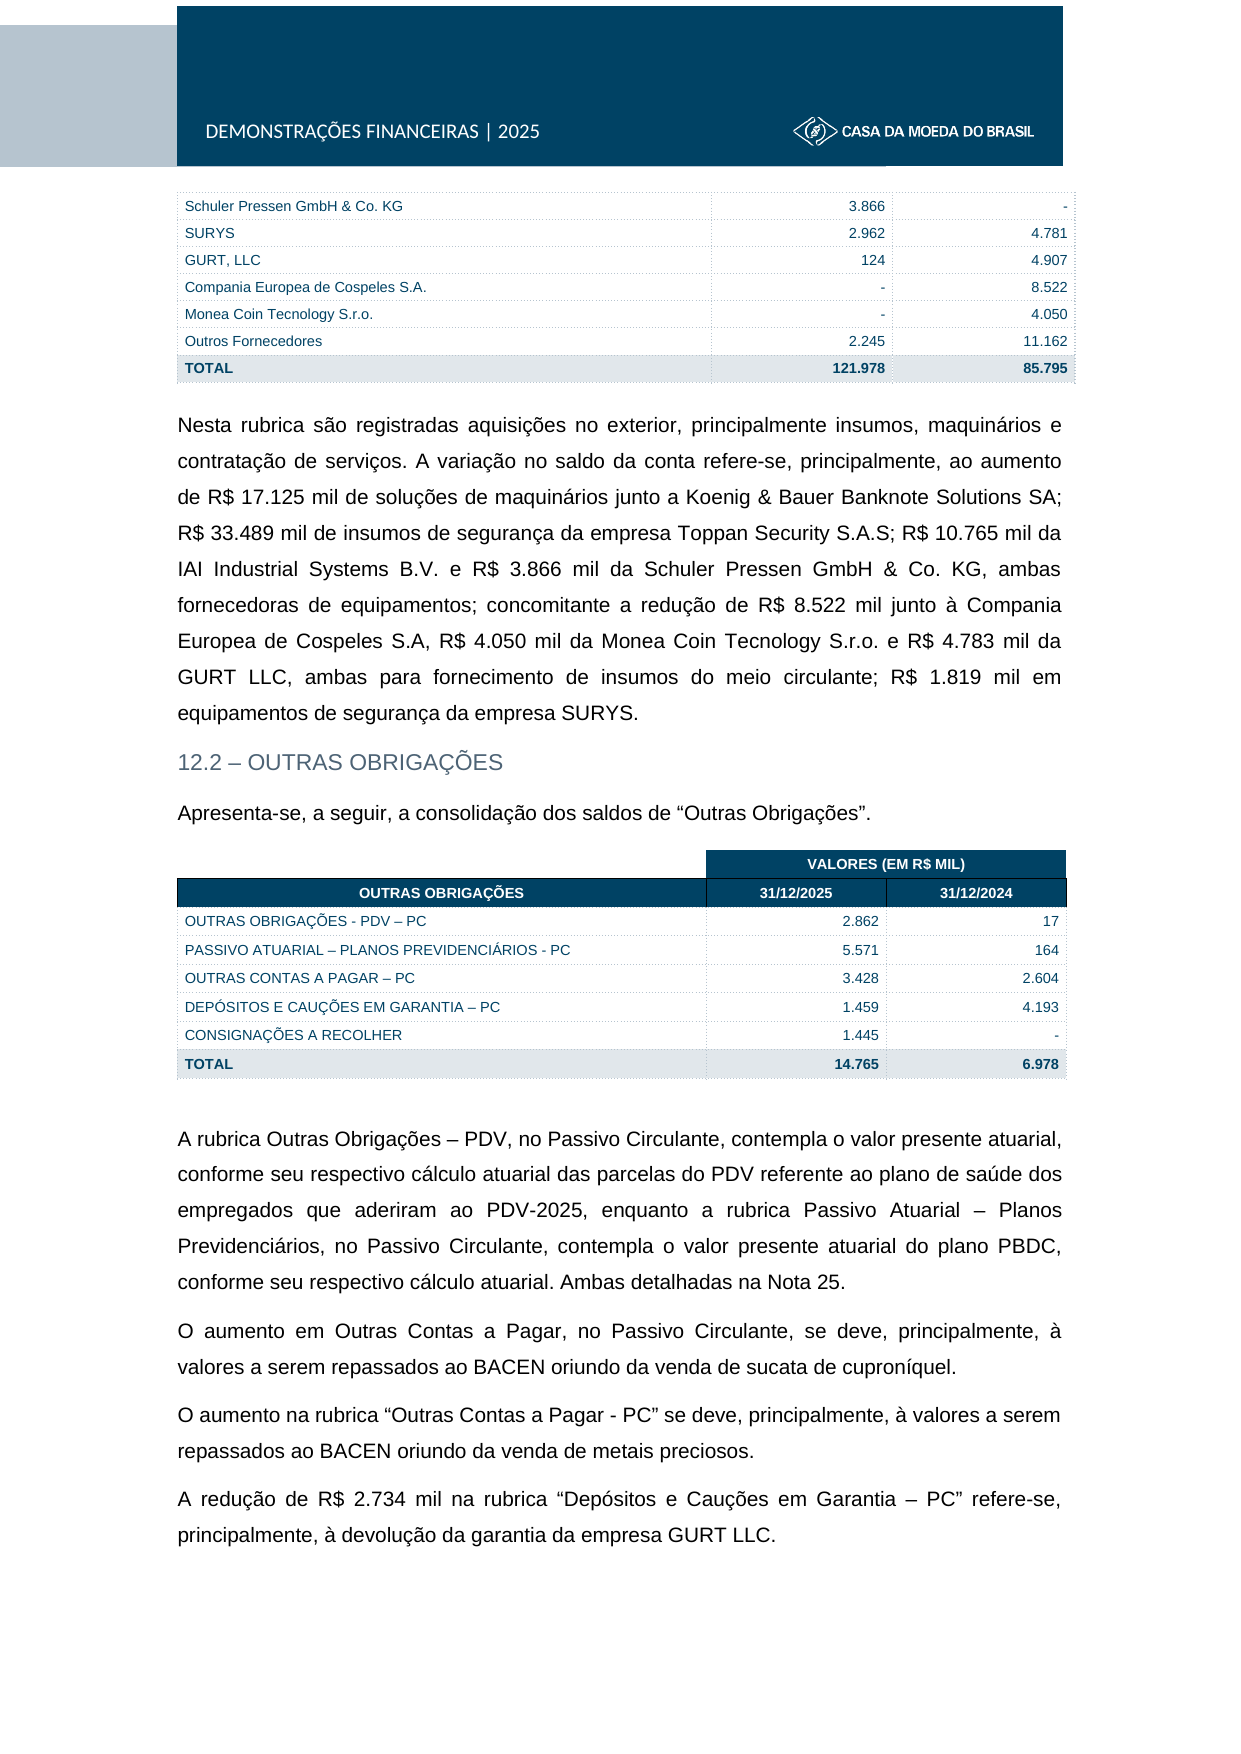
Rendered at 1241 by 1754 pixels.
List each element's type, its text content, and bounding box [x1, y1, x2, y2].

table_cell 17 [886, 907, 1066, 935]
table_cell 2.604 [886, 964, 1066, 992]
table_cell 31/12/2024 [887, 879, 1066, 907]
table_cell OUTRAS OBRIGAÇÕES [178, 879, 706, 907]
table_cell 1.459 [706, 992, 886, 1021]
table_cell 4.907 [893, 246, 1075, 273]
table_cell GURT, LLC [177, 246, 711, 273]
table_cell 1.445 [706, 1021, 886, 1049]
table_cell 2.962 [711, 219, 892, 246]
table_cell CONSIGNAÇÕES A RECOLHER [177, 1021, 706, 1049]
table_cell 3.428 [706, 964, 886, 992]
table_cell 85.795 [893, 355, 1075, 382]
text Apresenta-se, a seguir, a consolidação dos saldos de “Outras Obrigações”. [177, 801, 1063, 825]
table_cell 4.050 [893, 300, 1075, 327]
table_cell OUTRAS CONTAS A PAGAR – PC [177, 964, 706, 992]
table_cell TOTAL [177, 355, 711, 382]
text Nesta rubrica são registradas aquisições no exterior, principalmente insumos, maquinários e contratação de serviços. A variação no saldo da conta refere-se, principalmente, ao aumento de R$ 17.125 mil de soluções de maquinários junto a Koenig & Bauer Banknote Solutions SA; R$ 33.489 mil de insumos de segurança da empresa Toppan Security S.A.S; R$ 10.765 mil da IAI Industrial Systems B.V. e R$ 3.866 mil da Schuler Pressen GmbH & Co. KG, ambas fornecedoras de equipamentos; concomitante a redução de R$ 8.522 mil junto à Compania Europea de Cospeles S.A, R$ 4.050 mil da Monea Coin Tecnology S.r.o. e R$ 4.783 mil da GURT LLC, ambas para fornecimento de insumos do meio circulante; R$ 1.819 mil em equipamentos de segurança da empresa SURYS. [177, 413, 1063, 724]
table_cell - [893, 192, 1075, 219]
table_cell Compania Europea de Cospeles S.A. [177, 273, 711, 300]
table_cell 2.245 [711, 327, 892, 354]
table_header [177, 850, 706, 878]
table_cell 4.781 [893, 219, 1075, 246]
table_cell 6.978 [886, 1049, 1066, 1078]
table_cell PASSIVO ATUARIAL – PLANOS PREVIDENCIÁRIOS - PC [177, 935, 706, 964]
table_cell OUTRAS OBRIGAÇÕES - PDV – PC [177, 907, 706, 935]
text A redução de R$ 2.734 mil na rubrica “Depósitos e Cauções em Garantia – PC” refere-se, principalmente, à devolução da garantia da empresa GURT LLC. [177, 1487, 1063, 1547]
table_cell 8.522 [893, 273, 1075, 300]
table_cell [886, 1078, 1066, 1096]
table_cell 3.866 [711, 192, 892, 219]
table_cell 14.765 [706, 1049, 886, 1078]
table_cell - [711, 273, 892, 300]
table_cell [706, 1078, 886, 1096]
table_cell DEPÓSITOS E CAUÇÕES EM GARANTIA – PC [177, 992, 706, 1021]
table_cell 5.571 [706, 935, 886, 964]
table_cell Outros Fornecedores [177, 327, 711, 354]
table_header VALORES (EM R$ MIL) [706, 850, 1066, 878]
table_cell 11.162 [893, 327, 1075, 354]
table_cell - [886, 1021, 1066, 1049]
table_cell Monea Coin Tecnology S.r.o. [177, 300, 711, 327]
table_cell - [711, 300, 892, 327]
text O aumento em Outras Contas a Pagar, no Passivo Circulante, se deve, principalmente, à valores a serem repassados ao BACEN oriundo da venda de sucata de cuproníquel. [177, 1318, 1063, 1378]
text 12.2 – OUTRAS OBRIGAÇÕES [177, 749, 1063, 775]
text O aumento na rubrica “Outras Contas a Pagar - PC” se deve, principalmente, à valores a serem repassados ao BACEN oriundo da venda de metais preciosos. [177, 1403, 1063, 1463]
table_cell Schuler Pressen GmbH & Co. KG [177, 192, 711, 219]
table_cell SURYS [177, 219, 711, 246]
table_cell 121.978 [711, 355, 892, 382]
table_cell [177, 1078, 706, 1096]
table_cell 2.862 [706, 907, 886, 935]
table_cell 124 [711, 246, 892, 273]
text A rubrica Outras Obrigações – PDV, no Passivo Circulante, contempla o valor presente atuarial, conforme seu respectivo cálculo atuarial das parcelas do PDV referente ao plano de saúde dos empregados que aderiram ao PDV-2025, enquanto a rubrica Passivo Atuarial – Planos Previdenciários, no Passivo Circulante, contempla o valor presente atuarial do plano PBDC, conforme seu respectivo cálculo atuarial. Ambas detalhadas na Nota 25. [177, 1126, 1063, 1294]
table_cell 164 [886, 935, 1066, 964]
table_cell 31/12/2025 [707, 879, 886, 907]
table_cell 4.193 [886, 992, 1066, 1021]
table_cell TOTAL [177, 1049, 706, 1078]
